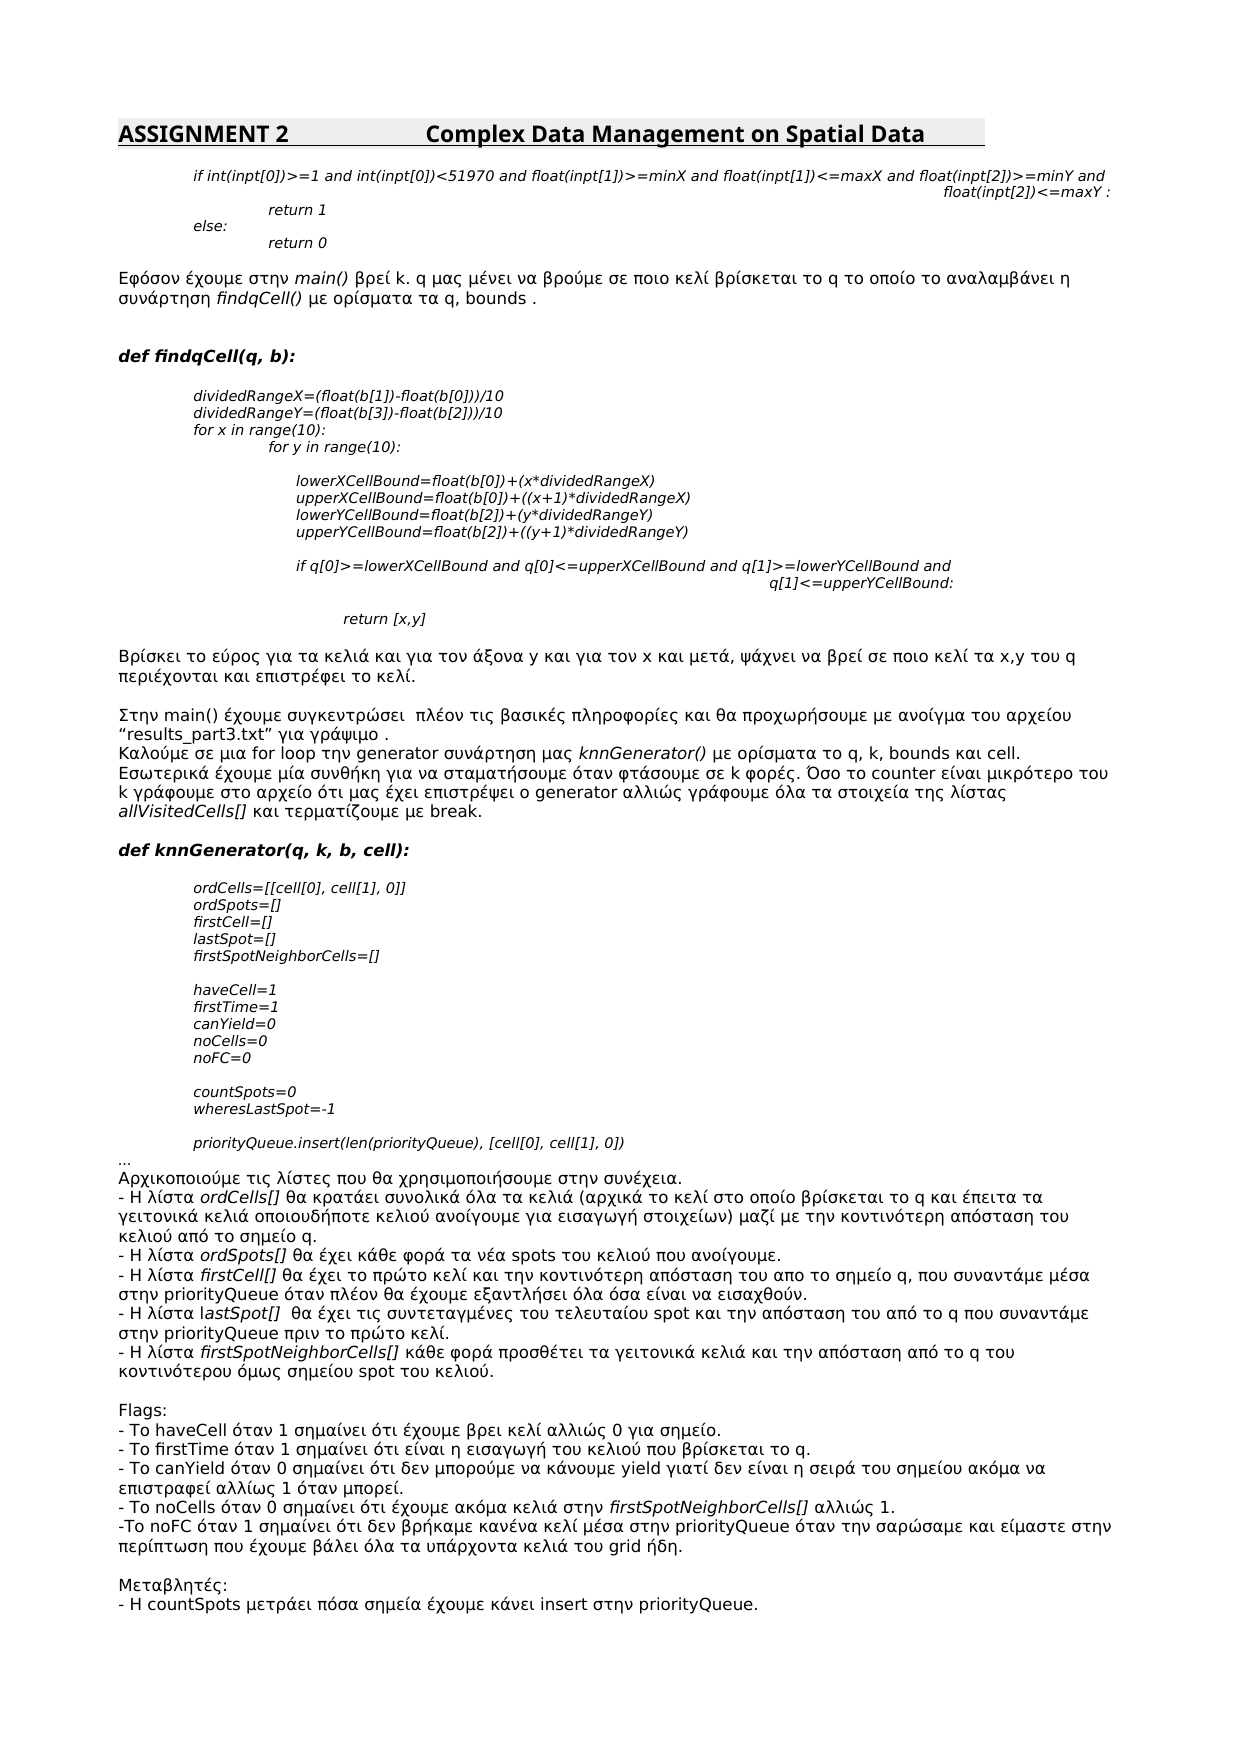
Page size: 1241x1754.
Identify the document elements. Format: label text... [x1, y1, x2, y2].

text dividedRangeY=(float(b[3])-float(b[2]))/10 [118, 405, 1122, 422]
text Αρχικοποιούμε τις λίστες που θα χρησιμοποιήσουμε στην συνέχεια. [118, 1168, 1122, 1188]
text - Το canYield όταν 0 σημαίνει ότι δεν μπορούμε να κάνουμε yield γιατί δεν είναι η σειρά του σημείου ακόμα να επιστραφεί αλλίως 1 όταν μπορεί. [118, 1459, 1122, 1498]
text lowerYCellBound=float(b[2])+(y*dividedRangeY) [118, 507, 1122, 524]
text ... [118, 1152, 1122, 1168]
text noCells=0 [118, 1033, 1122, 1050]
text ordCells=[[cell[0], cell[1], 0]] [118, 880, 1122, 897]
text firstCell=[] [118, 914, 1122, 931]
text -To noFC όταν 1 σημαίνει ότι δεν βρήκαμε κανένα κελί μέσα στην priorityQueue όταν την σαρώσαμε και είμαστε στην περίπτωση που έχουμε βάλει όλα τα υπάρχοντα κελιά του grid ήδη. [118, 1517, 1122, 1556]
text - Η λίστα ordSpots[] θα έχει κάθε φορά τα νέα spots του κελιού που ανοίγουμε. [118, 1246, 1122, 1265]
text lowerXCellBound=float(b[0])+(x*dividedRangeX) [118, 473, 1122, 490]
text Εσωτερικά έχουμε μία συνθήκη για να σταματήσουμε όταν φτάσουμε σε k φορές. Όσο το counter είναι μικρότερο του k γράφουμε στο αρχείο ότι μας έχει επιστρέψει ο generator αλλιώς γράφουμε όλα τα στοιχεία της λίστας allVisitedCells[] και τερματίζουμε με break. [118, 764, 1122, 822]
text noFC=0 [118, 1050, 1122, 1067]
text Εφόσον έχουμε στην main() βρεί k. q μας μένει να βρούμε σε ποιο κελί βρίσκεται το q το οποίο το αναλαμβάνει η συνάρτηση findqCell() με ορίσματα τα q, bounds . [118, 269, 1122, 308]
text lastSpot=[] [118, 931, 1122, 948]
text return [x,y] [118, 609, 1122, 628]
text return 1 [118, 201, 1122, 218]
text ordSpots=[] [118, 897, 1122, 914]
text wheresLastSpot=-1 [118, 1101, 1122, 1118]
text - Η λίστα firstCell[] θα έχει το πρώτο κελί και την κοντινότερη απόσταση του απο το σημείο q, που συναντάμε μέσα στην priorityQueue όταν πλέον θα έχουμε εξαντλήσει όλα όσα είναι να εισαχθούν. [118, 1265, 1122, 1304]
text if int(inpt[0])>=1 and int(inpt[0])<51970 and float(inpt[1])>=minX and float(inpt[1])<=maxX and float(inpt[2])>=minY and float(inpt[2])<=maxY : [118, 167, 1122, 201]
text - Η λίστα ordCells[] θα κρατάει συνολικά όλα τα κελιά (αρχικά το κελί στο οποίο βρίσκεται το q και έπειτα τα γειτονικά κελιά οποιουδήποτε κελιού ανοίγουμε για εισαγωγή στοιχείων) μαζί με την κοντινότερη απόσταση του κελιού από το σημείο q. [118, 1188, 1122, 1246]
text - Η countSpots μετράει πόσα σημεία έχουμε κάνει insert στην priorityQueue. [118, 1595, 1122, 1614]
text Flags: [118, 1401, 1122, 1420]
text Βρίσκει το εύρος για τα κελιά και για τον άξονα y και για τον x και μετά, ψάχνει να βρεί σε ποιο κελί τα x,y του q περιέχονται και επιστρέφει το κελί. [118, 647, 1122, 686]
text Καλούμε σε μια for loop την generator συνάρτηση μας knnGenerator() με ορίσματα το q, k, bounds και cell. [118, 744, 1122, 764]
text firstTime=1 [118, 999, 1122, 1016]
text dividedRangeX=(float(b[1])-float(b[0]))/10 [118, 386, 1122, 405]
text canYield=0 [118, 1016, 1122, 1033]
text upperYCellBound=float(b[2])+((y+1)*dividedRangeY) [118, 524, 1122, 541]
text for x in range(10): [118, 422, 1122, 439]
text countSpots=0 [118, 1084, 1122, 1101]
text upperXCellBound=float(b[0])+((x+1)*dividedRangeX) [118, 490, 1122, 507]
text if q[0]>=lowerXCellBound and q[0]<=upperXCellBound and q[1]>=lowerYCellBound and q[1]<=upperYCellBound: [118, 558, 1122, 592]
text Στην main() έχουμε συγκεντρώσει πλέον τις βασικές πληροφορίες και θα προχωρήσουμε με ανοίγμα του αρχείου “results_part3.txt” για γράψιμο . [118, 706, 1122, 744]
text else: [118, 218, 1122, 235]
text - Η λίστα firstSpotNeighborCells[] κάθε φορά προσθέτει τα γειτονικά κελιά και την απόσταση από το q του κοντινότερου όμως σημείου spot του κελιού. [118, 1343, 1122, 1382]
text return 0 [118, 235, 1122, 252]
text def findqCell(q, b): [118, 347, 1122, 366]
text Μεταβλητές: [118, 1575, 1122, 1595]
text firstSpotNeighborCells=[] [118, 948, 1122, 965]
text priorityQueue.insert(len(priorityQueue), [cell[0], cell[1], 0]) [118, 1134, 1122, 1152]
text haveCell=1 [118, 982, 1122, 999]
text - Το haveCell όταν 1 σημαίνει ότι έχουμε βρει κελί αλλιώς 0 για σημείο. [118, 1420, 1122, 1440]
text for y in range(10): [118, 439, 1122, 456]
text - Το noCells όταν 0 σημαίνει ότι έχουμε ακόμα κελιά στην firstSpotNeighborCells[] αλλιώς 1. [118, 1498, 1122, 1517]
text def knnGenerator(q, k, b, cell): [118, 841, 1122, 861]
text - Το firstTime όταν 1 σημαίνει ότι είναι η εισαγωγή του κελιού που βρίσκεται το q. [118, 1440, 1122, 1459]
text - Η λίστα lastSpot[] θα έχει τις συντεταγμένες του τελευταίου spot και την απόσταση του από το q που συναντάμε στην priorityQueue πριν το πρώτο κελί. [118, 1304, 1122, 1343]
